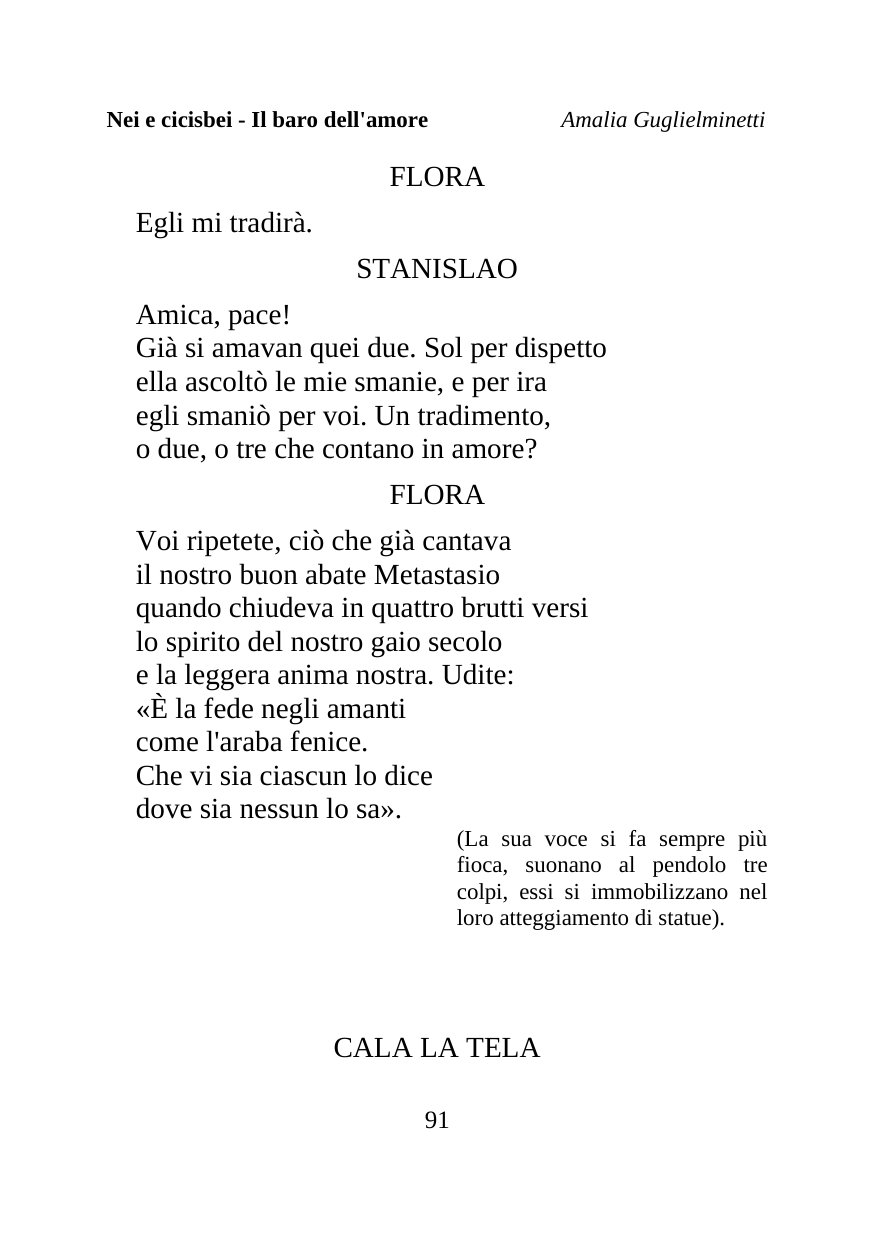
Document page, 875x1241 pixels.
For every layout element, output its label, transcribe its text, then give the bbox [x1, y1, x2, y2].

text STANISLAO [106, 251, 768, 284]
text CALA LA TELA [106, 1031, 768, 1064]
text Egli mi tradirà. [136, 205, 768, 238]
text Voi ripetete, ciò che già cantava il nostro buon abate Metastasio quando chiudeva in quattro brutti versi lo spirito del nostro gaio secolo e la leggera anima nostra. Udite: «È la fede negli amanti come l'araba fenice. Che vi sia ciascun lo dice dove sia nessun lo sa». [136, 523, 768, 825]
text FLORA [106, 477, 768, 511]
text Amica, pace! [136, 297, 768, 331]
text Già si amavan quei due. Sol per dispetto ella ascoltò le mie smanie, e per ira egli smaniò per voi. Un tradimento, o due, o tre che contano in amore? [136, 331, 768, 465]
text FLORA [106, 159, 768, 192]
text (La sua voce si fa sempre più fioca, suonano al pendolo tre colpi, essi si immobilizzano nel loro atteggiamento di statue). [457, 825, 768, 931]
